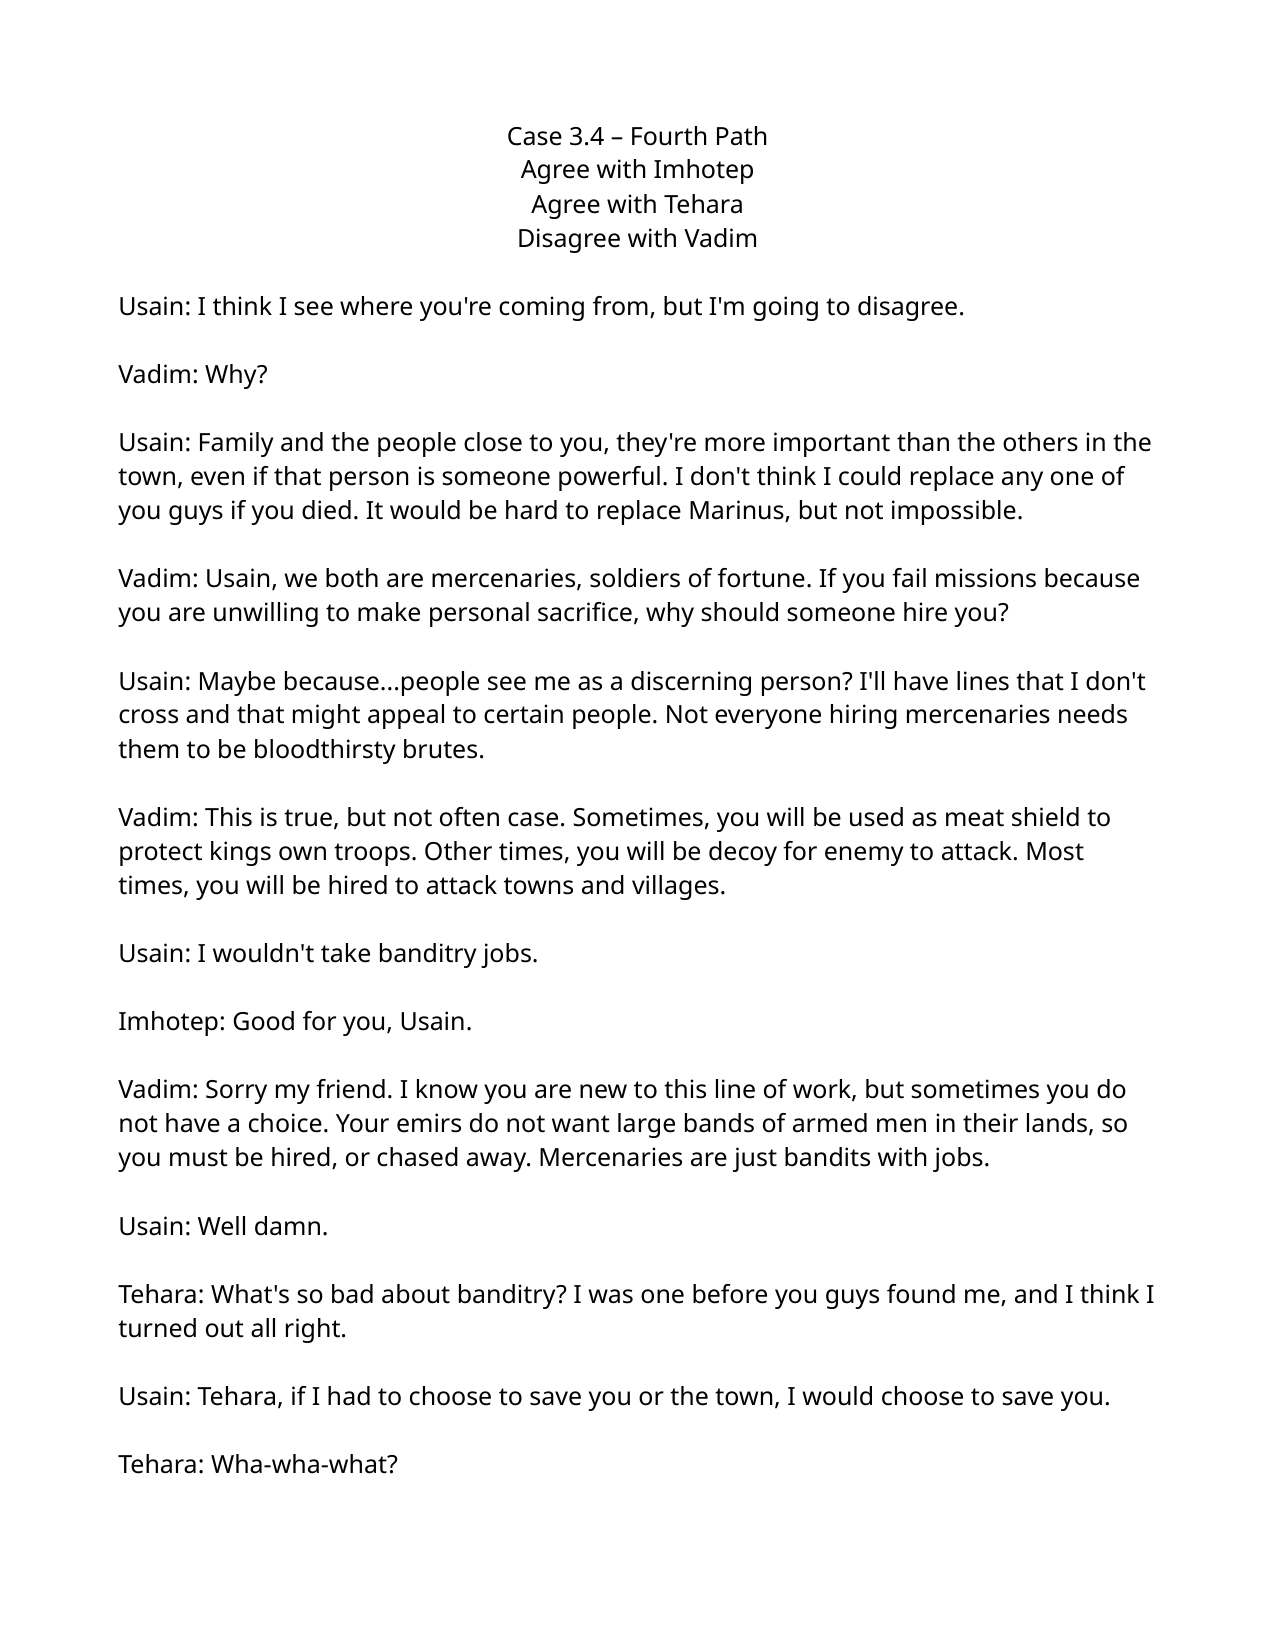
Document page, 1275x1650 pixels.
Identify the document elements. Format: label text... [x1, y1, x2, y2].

text Usain: Maybe because...people see me as a discerning person? I'll have lines that I don't cross and that might appeal to certain people. Not everyone hiring mercenaries needs them to be bloodthirsty brutes. [118, 663, 1157, 765]
text Usain: I wouldn't take banditry jobs. [118, 936, 1157, 970]
text Usain: Well damn. [118, 1208, 1157, 1242]
text Case 3.4 – Fourth Path [118, 118, 1157, 152]
text Disagree with Vadim [118, 220, 1157, 254]
text Usain: I think I see where you're coming from, but I'm going to disagree. [118, 288, 1157, 322]
text Tehara: Wha-wha-what? [118, 1447, 1157, 1481]
text Vadim: Sorry my friend. I know you are new to this line of work, but sometimes you do not have a choice. Your emirs do not want large bands of armed men in their lands, so you must be hired, or chased away. Mercenaries are just bandits with jobs. [118, 1072, 1157, 1174]
text Agree with Tehara [118, 186, 1157, 220]
text Imhotep: Good for you, Usain. [118, 1004, 1157, 1038]
text Vadim: This is true, but not often case. Sometimes, you will be used as meat shield to protect kings own troops. Other times, you will be decoy for enemy to attack. Most times, you will be hired to attack towns and villages. [118, 799, 1157, 902]
text Vadim: Usain, we both are mercenaries, soldiers of fortune. If you fail missions because you are unwilling to make personal sacrifice, why should someone hire you? [118, 561, 1157, 629]
text Usain: Family and the people close to you, they're more important than the others in the town, even if that person is someone powerful. I don't think I could replace any one of you guys if you died. It would be hard to replace Marinus, but not impossible. [118, 425, 1157, 527]
text Vadim: Why? [118, 357, 1157, 391]
text Usain: Tehara, if I had to choose to save you or the town, I would choose to save you. [118, 1378, 1157, 1412]
text Tehara: What's so bad about banditry? I was one before you guys found me, and I think I turned out all right. [118, 1276, 1157, 1344]
text Agree with Imhotep [118, 152, 1157, 186]
